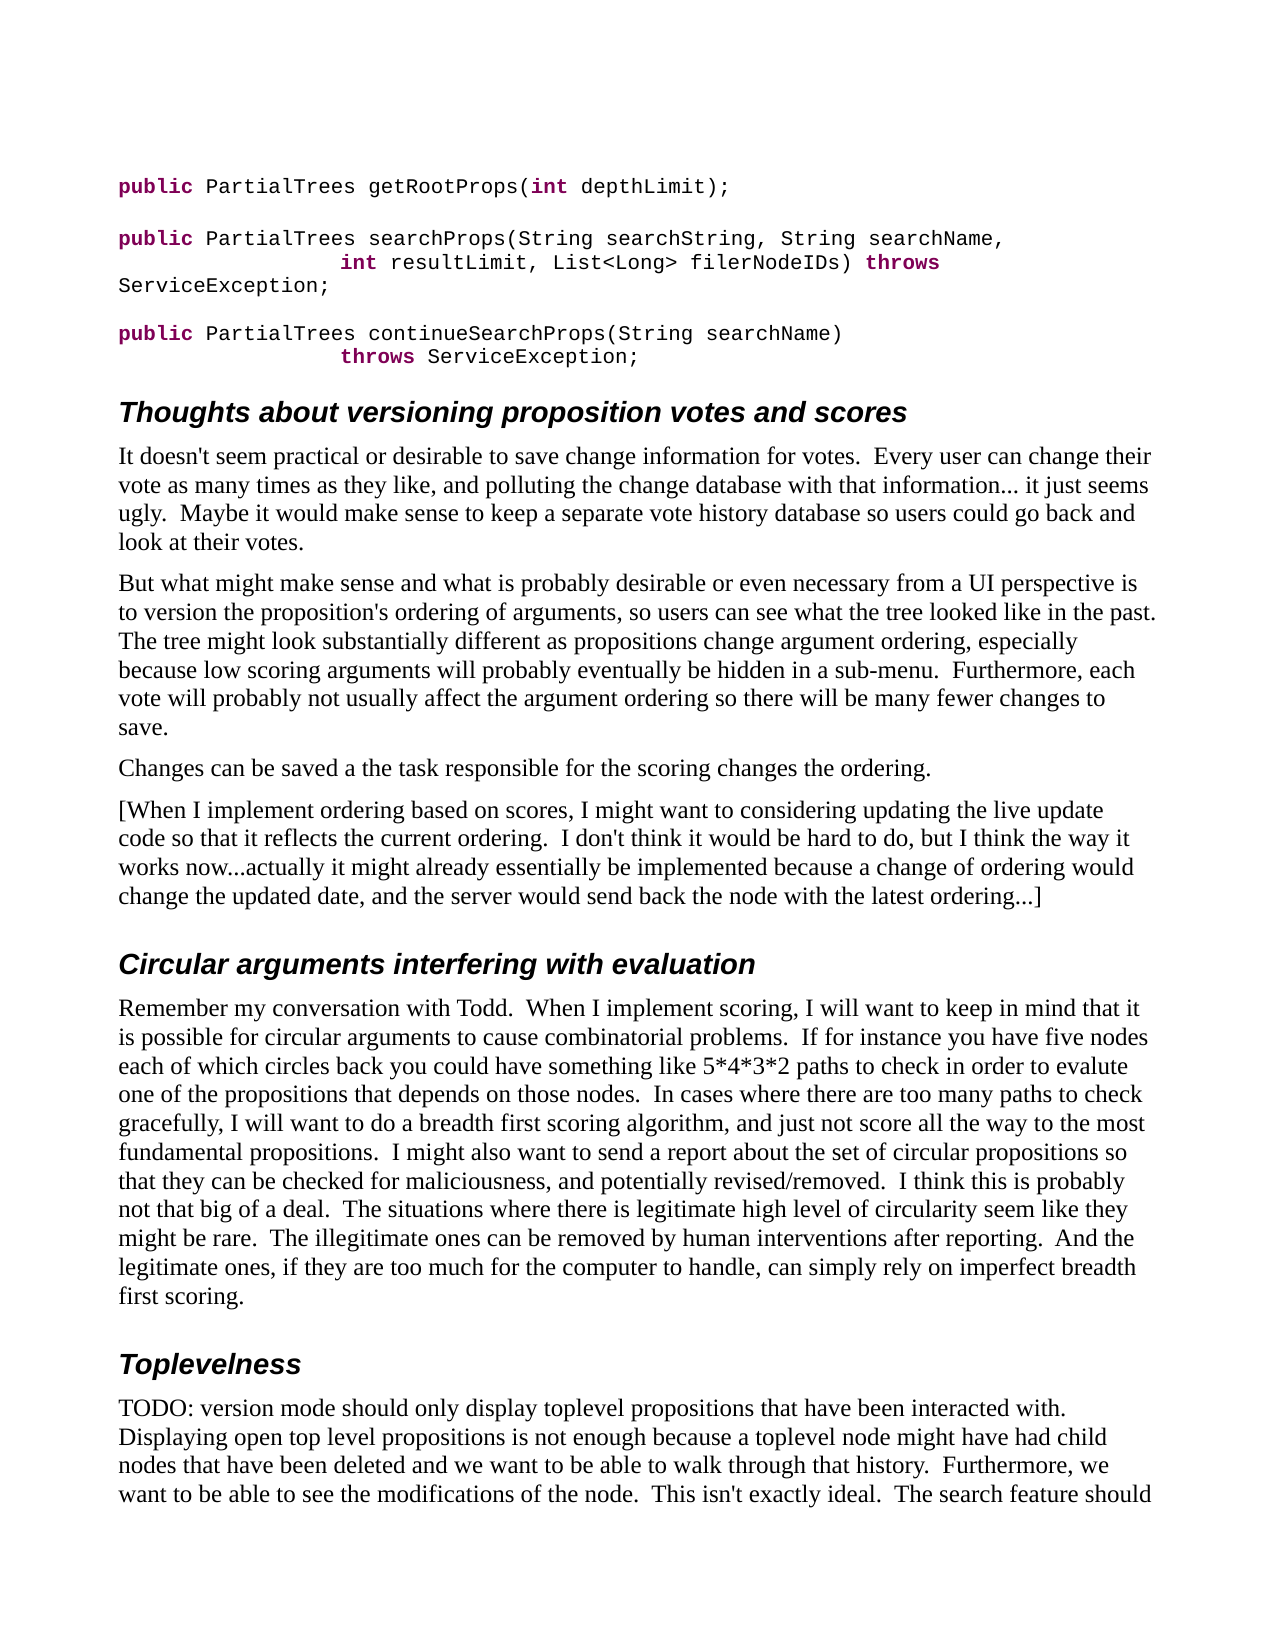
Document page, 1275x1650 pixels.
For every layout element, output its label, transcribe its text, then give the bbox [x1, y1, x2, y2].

text public PartialTrees searchProps(String searchString, String searchName, [118, 228, 1157, 252]
text int resultLimit, List<Long> filerNodeIDs) throws ServiceException; [118, 252, 1157, 299]
text Changes can be saved a the task responsible for the scoring changes the ordering. [118, 753, 1157, 782]
text public PartialTrees continueSearchProps(String searchName) [118, 323, 1157, 346]
subtitle Circular arguments interfering with evaluation [118, 947, 1157, 981]
text It doesn't seem practical or desirable to save change information for votes. Every user can change their vote as many times as they like, and polluting the change database with that information... it just seems ugly. Maybe it would make sense to keep a separate vote history database so users could go back and look at their votes. [118, 441, 1157, 556]
text throws ServiceException; [118, 346, 1157, 370]
text [When I implement ordering based on scores, I might want to considering updating the live update code so that it reflects the current ordering. I don't think it would be hard to do, but I think the way it works now...actually it might already essentially be implemented because a change of ordering would change the updated date, and the server would send back the node with the latest ordering...] [118, 795, 1157, 910]
text But what might make sense and what is probably desirable or even necessary from a UI perspective is to version the proposition's ordering of arguments, so users can see what the tree looked like in the past. The tree might look substantially different as propositions change argument ordering, especially because low scoring arguments will probably eventually be hidden in a sub-menu. Furthermore, each vote will probably not usually affect the argument ordering so there will be many fewer changes to save. [118, 568, 1157, 741]
text TODO: version mode should only display toplevel propositions that have been interacted with. Displaying open top level propositions is not enough because a toplevel node might have had child nodes that have been deleted and we want to be able to walk through that history. Furthermore, we want to be able to see the modifications of the node. This isn't exactly ideal. The search feature should [118, 1393, 1157, 1508]
text Remember my conversation with Todd. When I implement scoring, I will want to keep in mind that it is possible for circular arguments to cause combinatorial problems. If for instance you have five nodes each of which circles back you could have something like 5*4*3*2 paths to check in order to evalute one of the propositions that depends on those nodes. In cases where there are too many paths to check gracefully, I will want to do a breadth first scoring algorithm, and just not score all the way to the most fundamental propositions. I might also want to send a report about the set of circular propositions so that they can be checked for maliciousness, and potentially revised/removed. I think this is probably not that big of a deal. The situations where there is legitimate high level of circularity seem like they might be rare. The illegitimate ones can be removed by human interventions after reporting. And the legitimate ones, if they are too much for the computer to handle, can simply rely on imperfect breadth first scoring. [118, 993, 1157, 1309]
subtitle Toplevelness [118, 1347, 1157, 1381]
subtitle Thoughts about versioning proposition votes and scores [118, 395, 1157, 428]
text public PartialTrees getRootProps(int depthLimit); [118, 176, 1157, 199]
